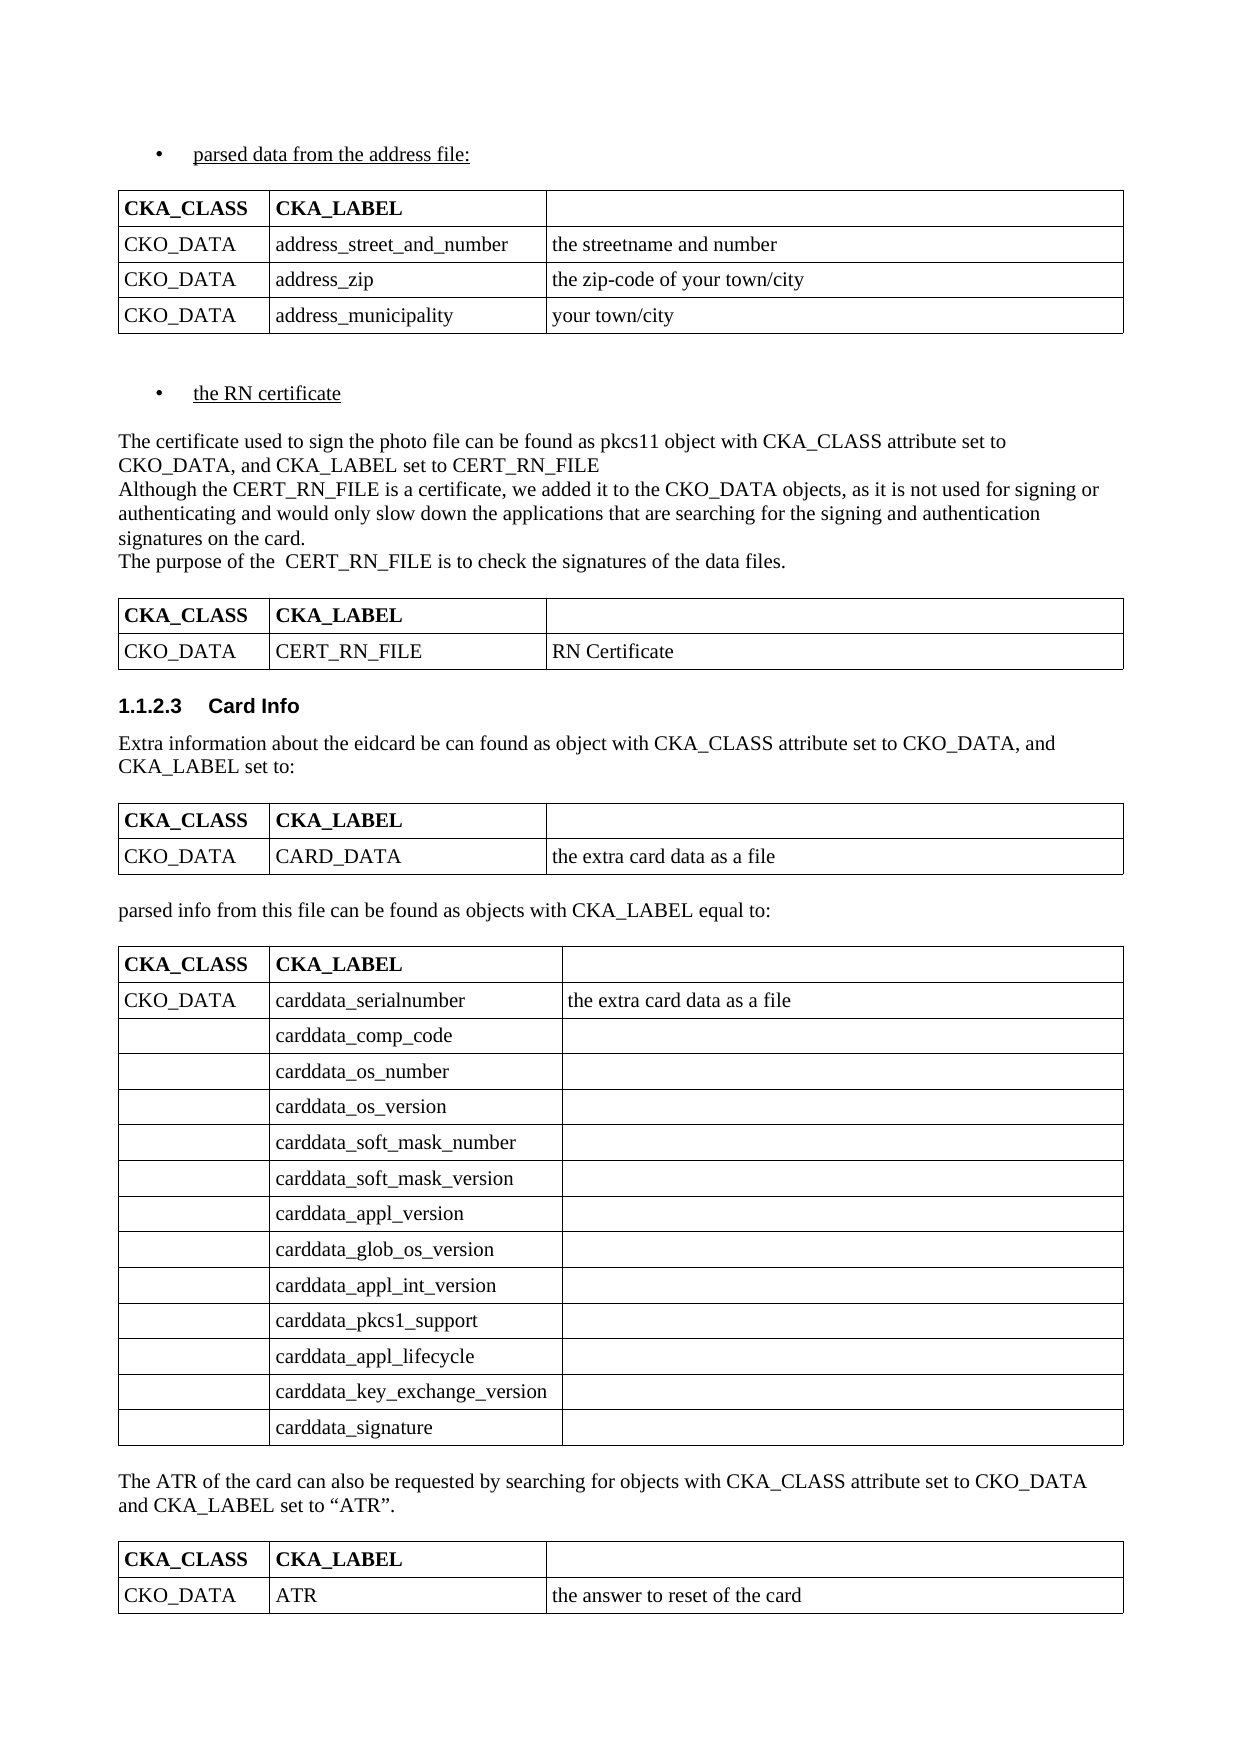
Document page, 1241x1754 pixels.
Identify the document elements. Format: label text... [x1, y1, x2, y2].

table_header CKA_CLASS [119, 599, 269, 633]
table_cell carddata_pkcs1_support [270, 1304, 562, 1338]
text The ATR of the card can also be requested by searching for objects with CKA_CLASS attribute set to CKO_DATA and CKA_LABEL set to “ATR”. [118, 1469, 1122, 1517]
table_cell [563, 1197, 1123, 1231]
table_cell the zip-code of your town/city [547, 263, 1123, 297]
table_cell CKO_DATA [119, 983, 269, 1017]
table_cell [119, 1125, 269, 1160]
table_cell carddata_comp_code [270, 1019, 562, 1053]
table_cell carddata_soft_mask_version [270, 1161, 562, 1196]
table_cell [563, 1125, 1123, 1160]
table_header CKA_CLASS [119, 191, 269, 226]
table_header CKA_CLASS [119, 804, 269, 838]
table_header CKA_LABEL [270, 804, 546, 838]
table_cell [563, 1161, 1123, 1196]
table_cell CKO_DATA [119, 263, 269, 297]
table_cell carddata_serialnumber [270, 983, 562, 1017]
table_header CKA_CLASS [119, 947, 269, 982]
table_cell your town/city [547, 298, 1123, 333]
table_cell the extra card data as a file [547, 839, 1123, 874]
table_cell the extra card data as a file [563, 983, 1123, 1017]
table_cell [563, 1232, 1123, 1267]
table_cell [563, 1054, 1123, 1089]
table_cell carddata_soft_mask_number [270, 1125, 562, 1160]
table_cell [563, 1268, 1123, 1302]
table_header CKA_LABEL [270, 1542, 546, 1577]
table_cell [119, 1197, 269, 1231]
table_cell [119, 1304, 269, 1338]
text The purpose of the CERT_RN_FILE is to check the signatures of the data files. [118, 549, 1122, 573]
table_cell carddata_key_exchange_version [270, 1375, 562, 1409]
table_header [547, 804, 1123, 838]
table_cell the answer to reset of the card [547, 1578, 1123, 1612]
table_cell carddata_appl_version [270, 1197, 562, 1231]
table_cell carddata_signature [270, 1410, 562, 1445]
subtitle Card Info [118, 694, 1122, 718]
table_header CKA_LABEL [270, 947, 562, 982]
text parsed info from this file can be found as objects with CKA_LABEL equal to: [118, 898, 1122, 922]
table_cell RN Certificate [547, 634, 1123, 669]
table_cell carddata_os_number [270, 1054, 562, 1089]
table_header CKA_LABEL [270, 191, 546, 226]
table_cell ATR [270, 1578, 546, 1612]
table_cell CKO_DATA [119, 227, 269, 262]
table_cell [119, 1161, 269, 1196]
table_header CKA_LABEL [270, 599, 546, 633]
table_header [547, 599, 1123, 633]
table_cell [119, 1054, 269, 1089]
table_cell carddata_appl_lifecycle [270, 1339, 562, 1374]
table_cell [563, 1304, 1123, 1338]
table_cell [119, 1090, 269, 1124]
table_cell CKO_DATA [119, 298, 269, 333]
table_cell CKO_DATA [119, 634, 269, 669]
table_cell [119, 1019, 269, 1053]
table_cell [563, 1339, 1123, 1374]
table_cell [119, 1410, 269, 1445]
table_header [547, 191, 1123, 226]
table_cell [119, 1232, 269, 1267]
text Extra information about the eidcard be can found as object with CKA_CLASS attribute set to CKO_DATA, and CKA_LABEL set to: [118, 730, 1122, 778]
table_cell CKO_DATA [119, 1578, 269, 1612]
table_cell [563, 1410, 1123, 1445]
table_header [547, 1542, 1123, 1577]
table_header CKA_CLASS [119, 1542, 269, 1577]
table_cell CERT_RN_FILE [270, 634, 546, 669]
table_cell address_zip [270, 263, 546, 297]
table_cell [563, 1019, 1123, 1053]
text The certificate used to sign the photo file can be found as pkcs11 object with CKA_CLASS attribute set to CKO_DATA, and CKA_LABEL set to CERT_RN_FILE [118, 429, 1122, 477]
list parsed data from the address file: [156, 142, 1122, 166]
list the RN certificate [156, 381, 1122, 405]
table_header [563, 947, 1123, 982]
table_cell [119, 1268, 269, 1302]
table_cell carddata_glob_os_version [270, 1232, 562, 1267]
table_cell address_municipality [270, 298, 546, 333]
table_cell CKO_DATA [119, 839, 269, 874]
table_cell [119, 1375, 269, 1409]
table_cell carddata_appl_int_version [270, 1268, 562, 1302]
table_cell [563, 1090, 1123, 1124]
table_cell [563, 1375, 1123, 1409]
table_cell CARD_DATA [270, 839, 546, 874]
table_cell the streetname and number [547, 227, 1123, 262]
table_cell carddata_os_version [270, 1090, 562, 1124]
table_cell [119, 1339, 269, 1374]
text Although the CERT_RN_FILE is a certificate, we added it to the CKO_DATA objects, as it is not used for signing or authenticating and would only slow down the applications that are searching for the signing and authentication signatures on the card. [118, 477, 1122, 549]
table_cell address_street_and_number [270, 227, 546, 262]
